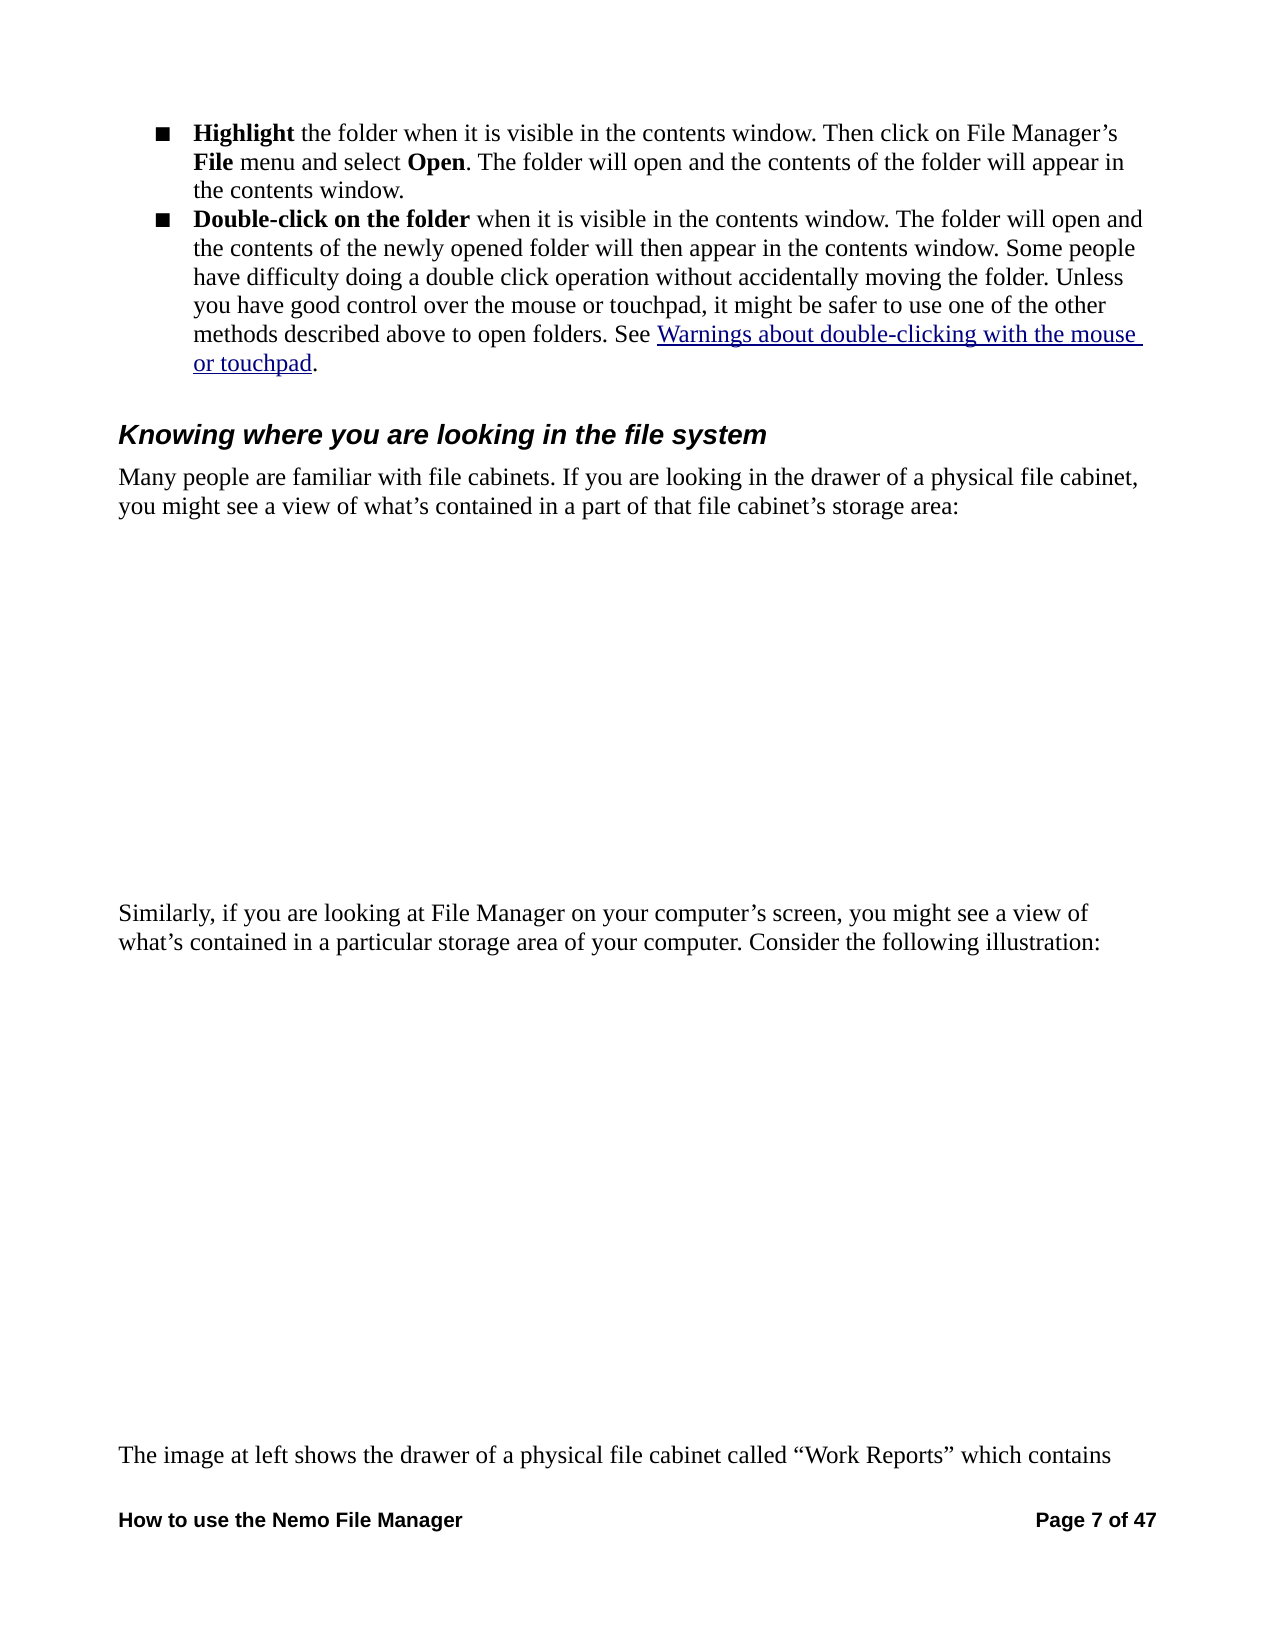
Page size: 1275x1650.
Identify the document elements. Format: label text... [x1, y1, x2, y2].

list Double-click on the folder when it is visible in the contents window. The folder will open and the contents of the newly opened folder will then appear in the contents window. Some people have difficulty doing a double click operation without accidentally moving the folder. Unless you have good control over the mouse or touchpad, it might be safer to use one of the other methods described above to open folders. See Warnings about double-clicking with the mouse or touchpad. [156, 204, 1157, 377]
subtitle Knowing where you are looking in the file system [118, 418, 1157, 450]
text Similarly, if you are looking at File Manager on your computer’s screen, you might see a view of what’s contained in a particular storage area of your computer. Consider the following illustration: [118, 898, 1157, 956]
list Highlight the folder when it is visible in the contents window. Then click on File Manager’s File menu and select Open. The folder will open and the contents of the folder will appear in the contents window. [156, 118, 1157, 204]
text The image at left shows the drawer of a physical file cabinet called “Work Reports” which contains [118, 956, 1157, 1469]
text Many people are familiar with file cabinets. If you are looking in the drawer of a physical file cabinet, you might see a view of what’s contained in a part of that file cabinet’s storage area: [118, 462, 1157, 520]
